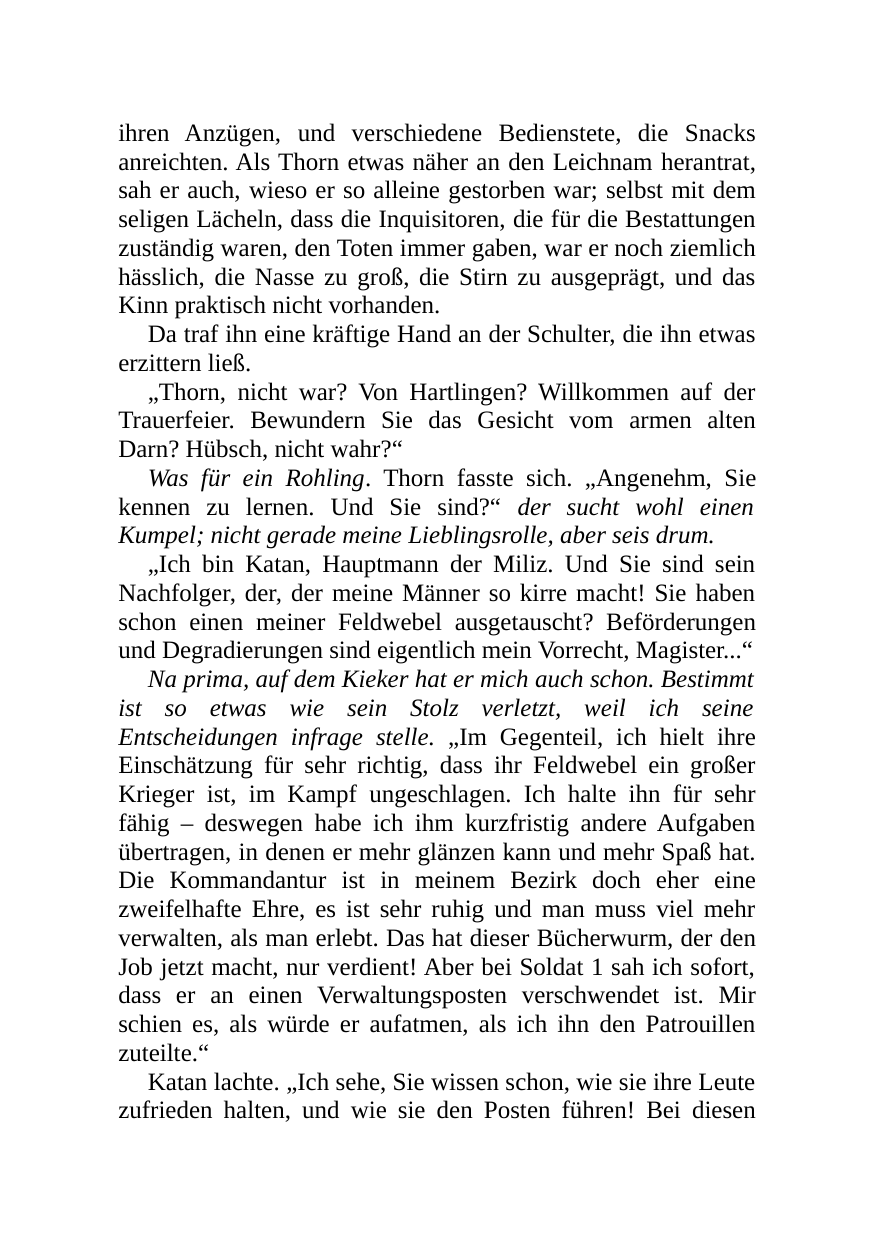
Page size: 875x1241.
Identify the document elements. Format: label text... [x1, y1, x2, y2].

text Da traf ihn eine kräftige Hand an der Schulter, die ihn etwas erzittern ließ. [118, 319, 756, 377]
text „Thorn, nicht war? Von Hartlingen? Willkommen auf der Trauerfeier. Bewundern Sie das Gesicht vom armen alten Darn? Hübsch, nicht wahr?“ [118, 377, 756, 463]
text Katan lachte. „Ich sehe, Sie wissen schon, wie sie ihre Leute zufrieden halten, und wie sie den Posten führen! Bei diesen [118, 1067, 756, 1124]
text ihren Anzügen, und verschiedene Bedienstete, die Snacks anreichten. Als Thorn etwas näher an den Leichnam herantrat, sah er auch, wieso er so alleine gestorben war; selbst mit dem seligen Lächeln, dass die Inquisitoren, die für die Bestattungen zuständig waren, den Toten immer gaben, war er noch ziemlich hässlich, die Nasse zu groß, die Stirn zu ausgeprägt, und das Kinn praktisch nicht vorhanden. [118, 118, 756, 319]
text Na prima, auf dem Kieker hat er mich auch schon. Bestimmt ist so etwas wie sein Stolz verletzt, weil ich seine Entscheidungen infrage stelle. „Im Gegenteil, ich hielt ihre Einschätzung für sehr richtig, dass ihr Feldwebel ein großer Krieger ist, im Kampf ungeschlagen. Ich halte ihn für sehr fähig – deswegen habe ich ihm kurzfristig andere Aufgaben übertragen, in denen er mehr glänzen kann und mehr Spaß hat. Die Kommandantur ist in meinem Bezirk doch eher eine zweifelhafte Ehre, es ist sehr ruhig und man muss viel mehr verwalten, als man erlebt. Das hat dieser Bücherwurm, der den Job jetzt macht, nur verdient! Aber bei Soldat 1 sah ich sofort, dass er an einen Verwaltungsposten verschwendet ist. Mir schien es, als würde er aufatmen, als ich ihn den Patrouillen zuteilte.“ [118, 664, 756, 1067]
text „Ich bin Katan, Hauptmann der Miliz. Und Sie sind sein Nachfolger, der, der meine Männer so kirre macht! Sie haben schon einen meiner Feldwebel ausgetauscht? Beförderungen und Degradierungen sind eigentlich mein Vorrecht, Magister...“ [118, 549, 756, 664]
text Was für ein Rohling. Thorn fasste sich. „Angenehm, Sie kennen zu lernen. Und Sie sind?“ der sucht wohl einen Kumpel; nicht gerade meine Lieblingsrolle, aber seis drum. [118, 463, 756, 549]
